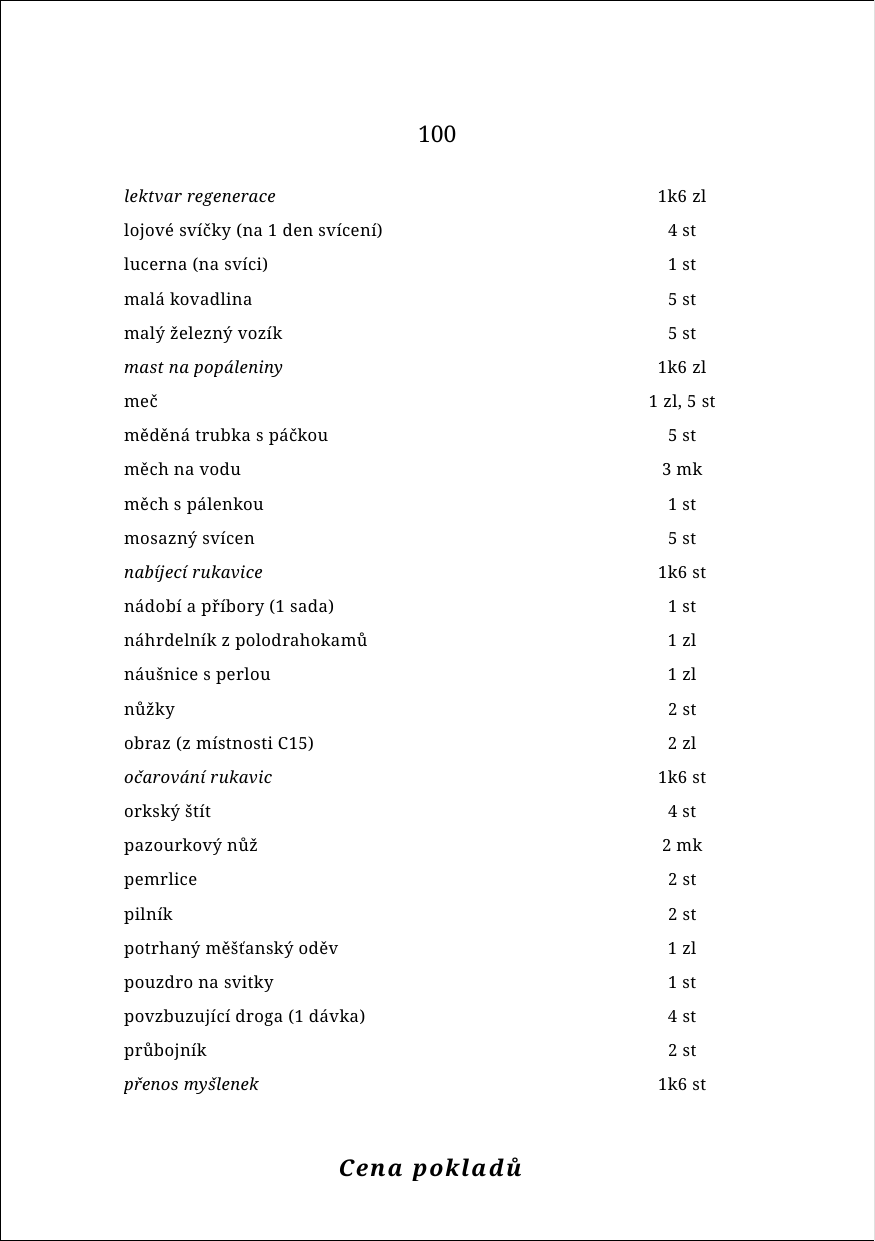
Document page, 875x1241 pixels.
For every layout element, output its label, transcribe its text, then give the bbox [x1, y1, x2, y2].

table_cell pazourkový nůž [118, 828, 608, 862]
table_cell 4 st [608, 794, 756, 828]
table_cell 1 st [608, 965, 756, 999]
table_cell nůžky [118, 691, 608, 726]
table_cell meč [118, 384, 608, 418]
table_cell náušnice s perlou [118, 657, 608, 691]
table_cell 1 zl, 5 st [608, 384, 756, 418]
table_cell obraz (z⁠ místnosti C15) [118, 726, 608, 760]
table_cell 4 st [608, 999, 756, 1033]
table_cell 4 st [608, 213, 756, 247]
table_cell měch s⁠ pálenkou [118, 486, 608, 521]
table_cell nádobí a příbory (1 sada) [118, 589, 608, 623]
table_cell 5 st [608, 521, 756, 555]
table_cell přenos myšlenek [118, 1067, 608, 1101]
table_cell mast na popáleniny [118, 350, 608, 384]
table_cell 1 st [608, 247, 756, 281]
table_cell pemrlice [118, 862, 608, 896]
table_cell měch na vodu [118, 452, 608, 486]
table_cell 5 st [608, 418, 756, 452]
table_cell 1k6 st [608, 760, 756, 794]
table_cell 1 st [608, 589, 756, 623]
table_cell 1 st [608, 486, 756, 521]
table_cell povzbuzující droga (1 dávka) [118, 999, 608, 1033]
table_cell pouzdro na svitky [118, 965, 608, 999]
table_cell 1 zl [608, 623, 756, 657]
table_cell 1 zl [608, 931, 756, 965]
table_cell potrhaný měšťanský oděv [118, 931, 608, 965]
table_cell náhrdelník z polodrahokamů [118, 623, 608, 657]
table_cell 1 zl [608, 657, 756, 691]
table_cell lucerna (na svíci) [118, 247, 608, 281]
table_cell 2 zl [608, 726, 756, 760]
table_cell 2 st [608, 862, 756, 896]
table_cell očarování rukavic [118, 760, 608, 794]
table_cell 1k6 st [608, 1067, 756, 1101]
table_cell lojové svíčky (na 1 den svícení) [118, 213, 608, 247]
table_cell 3 mk [608, 452, 756, 486]
table_cell 2 st [608, 1033, 756, 1067]
table_cell orkský štít [118, 794, 608, 828]
table_cell 2 st [608, 691, 756, 726]
table_cell 1k6 st [608, 555, 756, 589]
table_cell nabíjecí rukavice [118, 555, 608, 589]
table_cell 2 mk [608, 828, 756, 862]
table_cell měděná trubka s páčkou [118, 418, 608, 452]
table_cell 2 st [608, 896, 756, 931]
table_cell malý železný vozík [118, 316, 608, 350]
table_cell lektvar regenerace [118, 179, 608, 213]
table_cell 5 st [608, 281, 756, 316]
table_cell 1k6 zl [608, 179, 756, 213]
table_cell 5 st [608, 316, 756, 350]
table_cell mosazný svícen [118, 521, 608, 555]
table_cell pilník [118, 896, 608, 931]
table_cell malá kovadlina [118, 281, 608, 316]
table_cell průbojník [118, 1033, 608, 1067]
table_cell 1k6 zl [608, 350, 756, 384]
